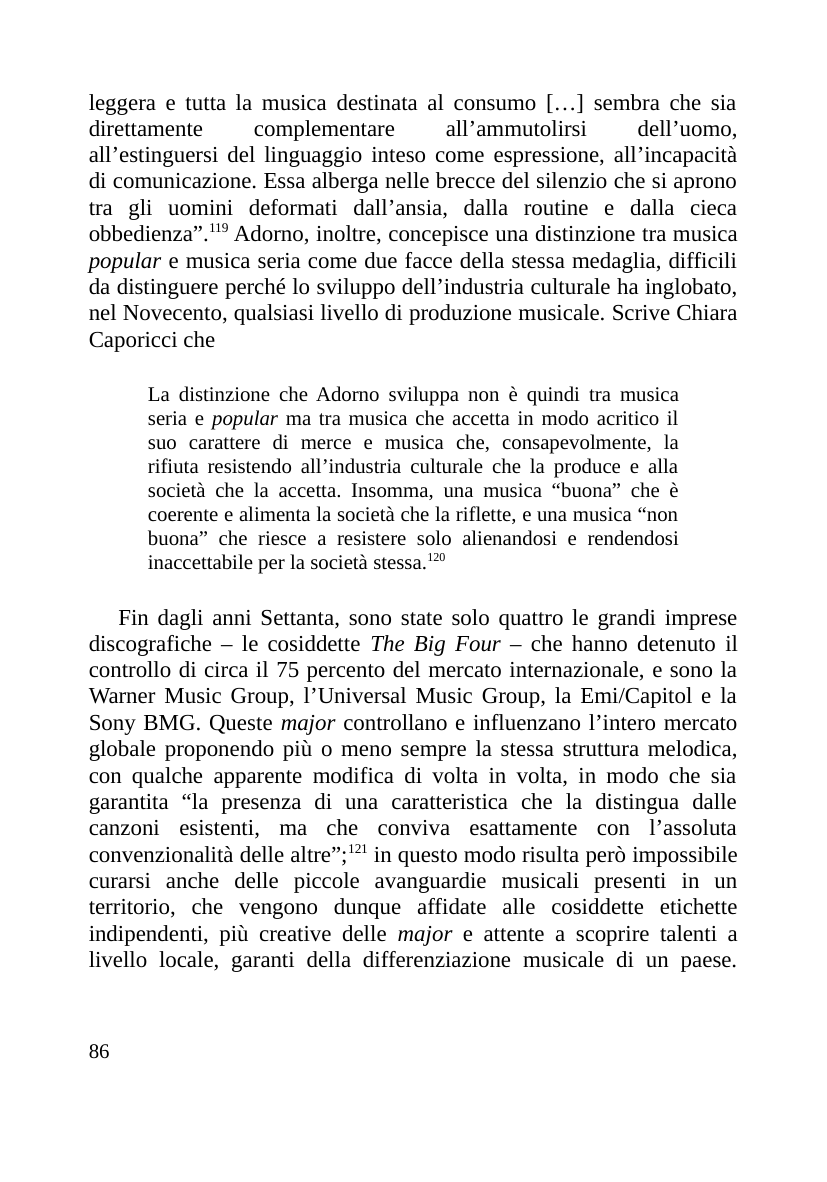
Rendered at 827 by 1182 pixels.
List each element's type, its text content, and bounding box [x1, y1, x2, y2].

text Fin dagli anni Settanta, sono state solo quattro le grandi imprese discografiche – le cosiddette The Big Four – che hanno detenuto il controllo di circa il 75 percento del mercato internazionale, e sono la Warner Music Group, l’Universal Music Group, la Emi/Capitol e la Sony BMG. Queste major controllano e influenzano l’intero mercato globale proponendo più o meno sempre la stessa struttura melodica, con qualche apparente modifica di volta in volta, in modo che sia garantita “la presenza di una caratteristica che la distingua dalle canzoni esistenti, ma che conviva esattamente con l’assoluta convenzionalità delle altre”; in questo modo risulta però impossibile curarsi anche delle piccole avanguardie musicali presenti in un territorio, che vengono dunque affidate alle cosiddette etichette indipendenti, più creative delle major e attente a scoprire talenti a livello locale, garanti della differenziazione musicale di un paese. [88, 603, 738, 972]
text leggera e tutta la musica destinata al consumo […] sembra che sia direttamente complementare all’ammutolirsi dell’uomo, all’estinguersi del linguaggio inteso come espressione, all’incapacità di comunicazione. Essa alberga nelle brecce del silenzio che si aprono tra gli uomini deformati dall’ansia, dalla routine e dalla cieca obbedienza”. Adorno, inoltre, concepisce una distinzione tra musica popular e musica seria come due facce della stessa medaglia, difficili da distinguere perché lo sviluppo dell’industria culturale ha inglobato, nel Novecento, qualsiasi livello di produzione musicale. Scrive Chiara Caporicci che [88, 88, 738, 352]
text La distinzione che Adorno sviluppa non è quindi tra musica seria e popular ma tra musica che accetta in modo acritico il suo carattere di merce e musica che, consapevolmente, la rifiuta resistendo all’industria culturale che la produce e alla società che la accetta. Insomma, una musica “buona” che è coerente e alimenta la società che la riflette, e una musica “non buona” che riesce a resistere solo alienandosi e rendendosi inaccettabile per la società stessa. [148, 382, 679, 574]
